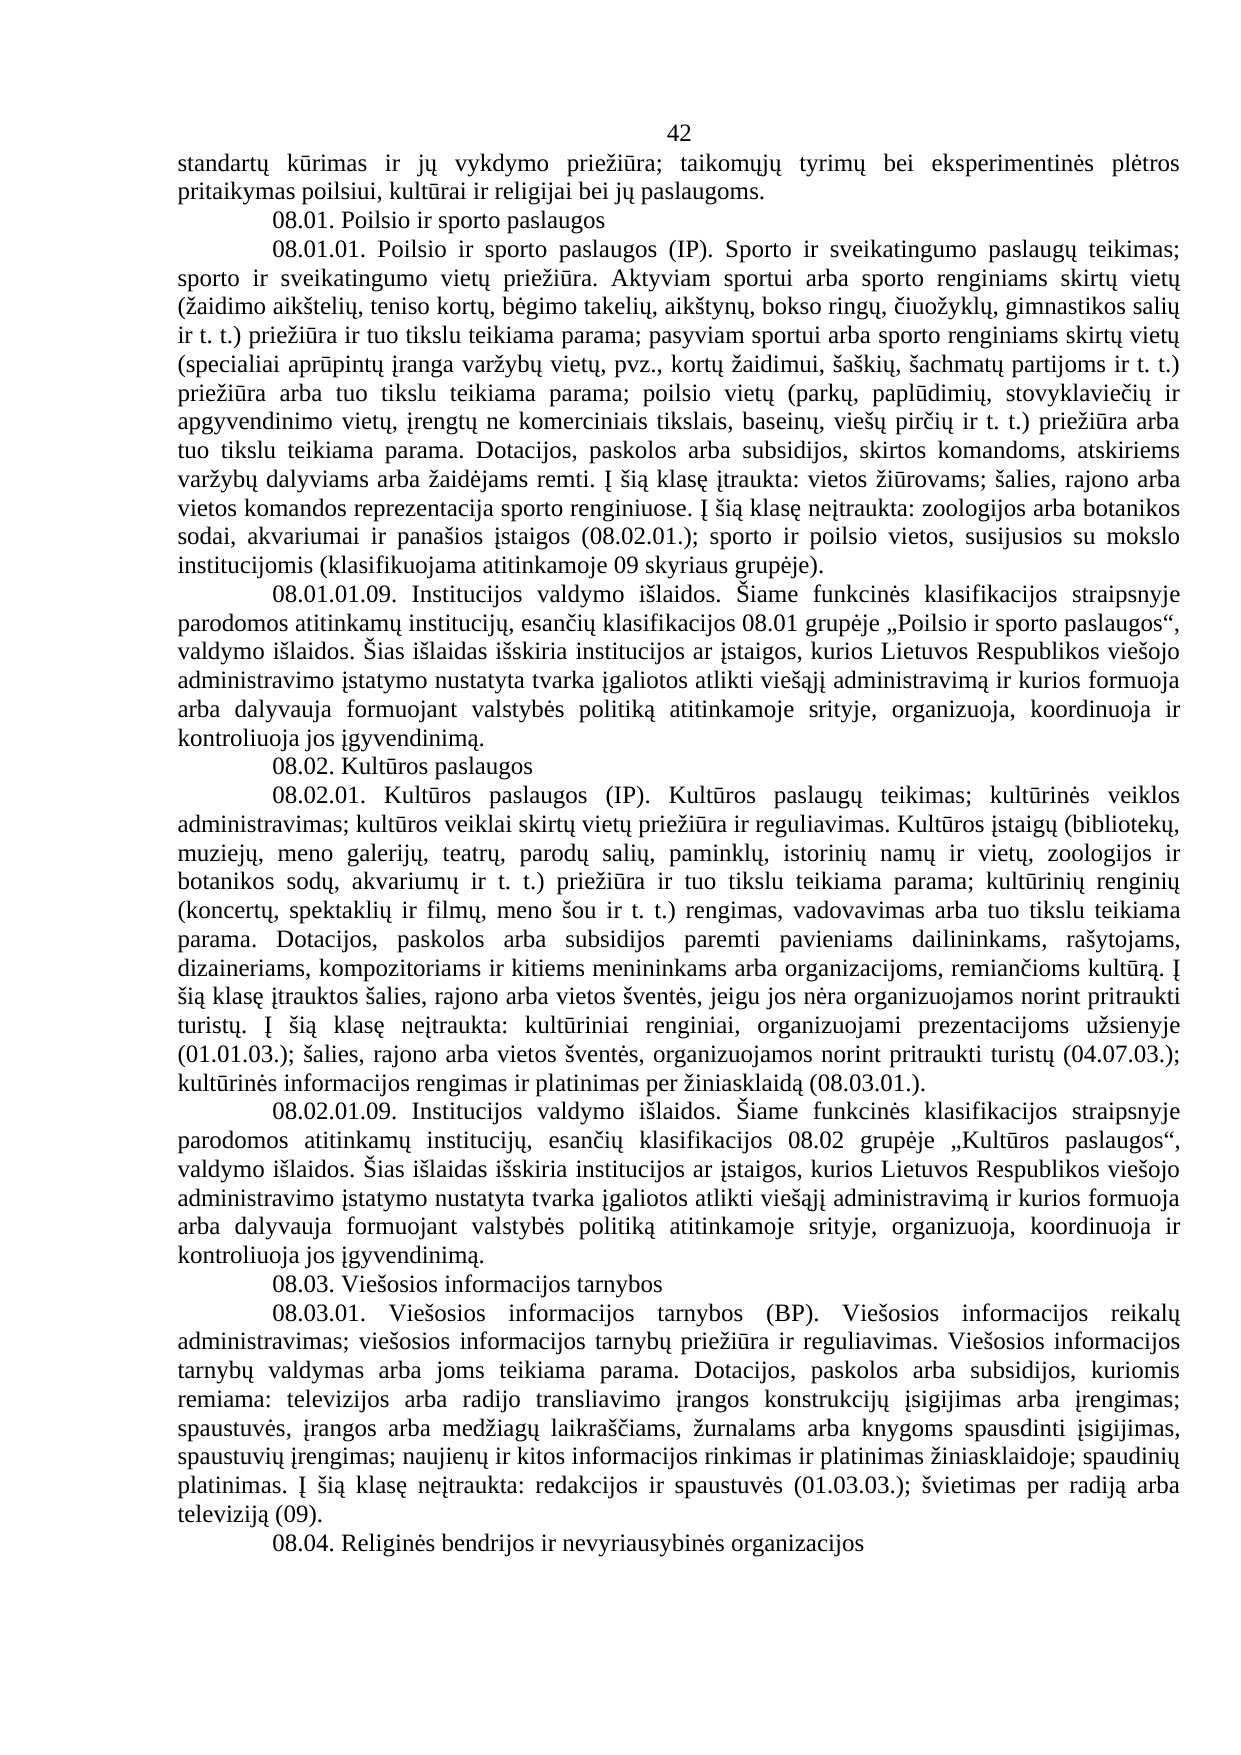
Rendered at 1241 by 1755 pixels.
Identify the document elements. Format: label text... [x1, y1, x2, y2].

text 08.02.01.09. Institucijos valdymo išlaidos. Šiame funkcinės klasifikacijos straipsnyje parodomos atitinkamų institucijų, esančių klasifikacijos 08.02 grupėje „Kultūros paslaugos“, valdymo išlaidos. Šias išlaidas išskiria institucijos ar įstaigos, kurios Lietuvos Respublikos viešojo administravimo įstatymo nustatyta tvarka įgaliotos atlikti viešąjį administravimą ir kurios formuoja arba dalyvauja formuojant valstybės politiką atitinkamoje srityje, organizuoja, koordinuoja ir kontroliuoja jos įgyvendinimą. [177, 1096, 1181, 1269]
text standartų kūrimas ir jų vykdymo priežiūra; taikomųjų tyrimų bei eksperimentinės plėtros pritaikymas poilsiui, kultūrai ir religijai bei jų paslaugoms. [177, 148, 1181, 205]
text 08.02. Kultūros paslaugos [177, 751, 1181, 780]
text 08.01.01.09. Institucijos valdymo išlaidos. Šiame funkcinės klasifikacijos straipsnyje parodomos atitinkamų institucijų, esančių klasifikacijos 08.01 grupėje „Poilsio ir sporto paslaugos“, valdymo išlaidos. Šias išlaidas išskiria institucijos ar įstaigos, kurios Lietuvos Respublikos viešojo administravimo įstatymo nustatyta tvarka įgaliotos atlikti viešąjį administravimą ir kurios formuoja arba dalyvauja formuojant valstybės politiką atitinkamoje srityje, organizuoja, koordinuoja ir kontroliuoja jos įgyvendinimą. [177, 579, 1181, 751]
text 08.02.01. Kultūros paslaugos (IP). Kultūros paslaugų teikimas; kultūrinės veiklos administravimas; kultūros veiklai skirtų vietų priežiūra ir reguliavimas. Kultūros įstaigų (bibliotekų, muziejų, meno galerijų, teatrų, parodų salių, paminklų, istorinių namų ir vietų, zoologijos ir botanikos sodų, akvariumų ir t. t.) priežiūra ir tuo tikslu teikiama parama; kultūrinių renginių (koncertų, spektaklių ir filmų, meno šou ir t. t.) rengimas, vadovavimas arba tuo tikslu teikiama parama. Dotacijos, paskolos arba subsidijos paremti pavieniams dailininkams, rašytojams, dizaineriams, kompozitoriams ir kitiems menininkams arba organizacijoms, remiančioms kultūrą. Į šią klasę įtrauktos šalies, rajono arba vietos šventės, jeigu jos nėra organizuojamos norint pritraukti turistų. Į šią klasę neįtraukta: kultūriniai renginiai, organizuojami prezentacijoms užsienyje (01.01.03.); šalies, rajono arba vietos šventės, organizuojamos norint pritraukti turistų (04.07.03.); kultūrinės informacijos rengimas ir platinimas per žiniasklaidą (08.03.01.). [177, 780, 1181, 1096]
text 08.03. Viešosios informacijos tarnybos [177, 1269, 1181, 1298]
text 08.01.01. Poilsio ir sporto paslaugos (IP). Sporto ir sveikatingumo paslaugų teikimas; sporto ir sveikatingumo vietų priežiūra. Aktyviam sportui arba sporto renginiams skirtų vietų (žaidimo aikštelių, teniso kortų, bėgimo takelių, aikštynų, bokso ringų, čiuožyklų, gimnastikos salių ir t. t.) priežiūra ir tuo tikslu teikiama parama; pasyviam sportui arba sporto renginiams skirtų vietų (specialiai aprūpintų įranga varžybų vietų, pvz., kortų žaidimui, šaškių, šachmatų partijoms ir t. t.) priežiūra arba tuo tikslu teikiama parama; poilsio vietų (parkų, paplūdimių, stovyklaviečių ir apgyvendinimo vietų, įrengtų ne komerciniais tikslais, baseinų, viešų pirčių ir t. t.) priežiūra arba tuo tikslu teikiama parama. Dotacijos, paskolos arba subsidijos, skirtos komandoms, atskiriems varžybų dalyviams arba žaidėjams remti. Į šią klasę įtraukta: vietos žiūrovams; šalies, rajono arba vietos komandos reprezentacija sporto renginiuose. Į šią klasę neįtraukta: zoologijos arba botanikos sodai, akvariumai ir panašios įstaigos (08.02.01.); sporto ir poilsio vietos, susijusios su mokslo institucijomis (klasifikuojama atitinkamoje 09 skyriaus grupėje). [177, 234, 1181, 579]
text 08.03.01. Viešosios informacijos tarnybos (BP). Viešosios informacijos reikalų administravimas; viešosios informacijos tarnybų priežiūra ir reguliavimas. Viešosios informacijos tarnybų valdymas arba joms teikiama parama. Dotacijos, paskolos arba subsidijos, kuriomis remiama: televizijos arba radijo transliavimo įrangos konstrukcijų įsigijimas arba įrengimas; spaustuvės, įrangos arba medžiagų laikraščiams, žurnalams arba knygoms spausdinti įsigijimas, spaustuvių įrengimas; naujienų ir kitos informacijos rinkimas ir platinimas žiniasklaidoje; spaudinių platinimas. Į šią klasę neįtraukta: redakcijos ir spaustuvės (01.03.03.); švietimas per radiją arba televiziją (09). [177, 1298, 1181, 1528]
text 08.04. Religinės bendrijos ir nevyriausybinės organizacijos [177, 1528, 1181, 1556]
text 08.01. Poilsio ir sporto paslaugos [177, 205, 1181, 234]
